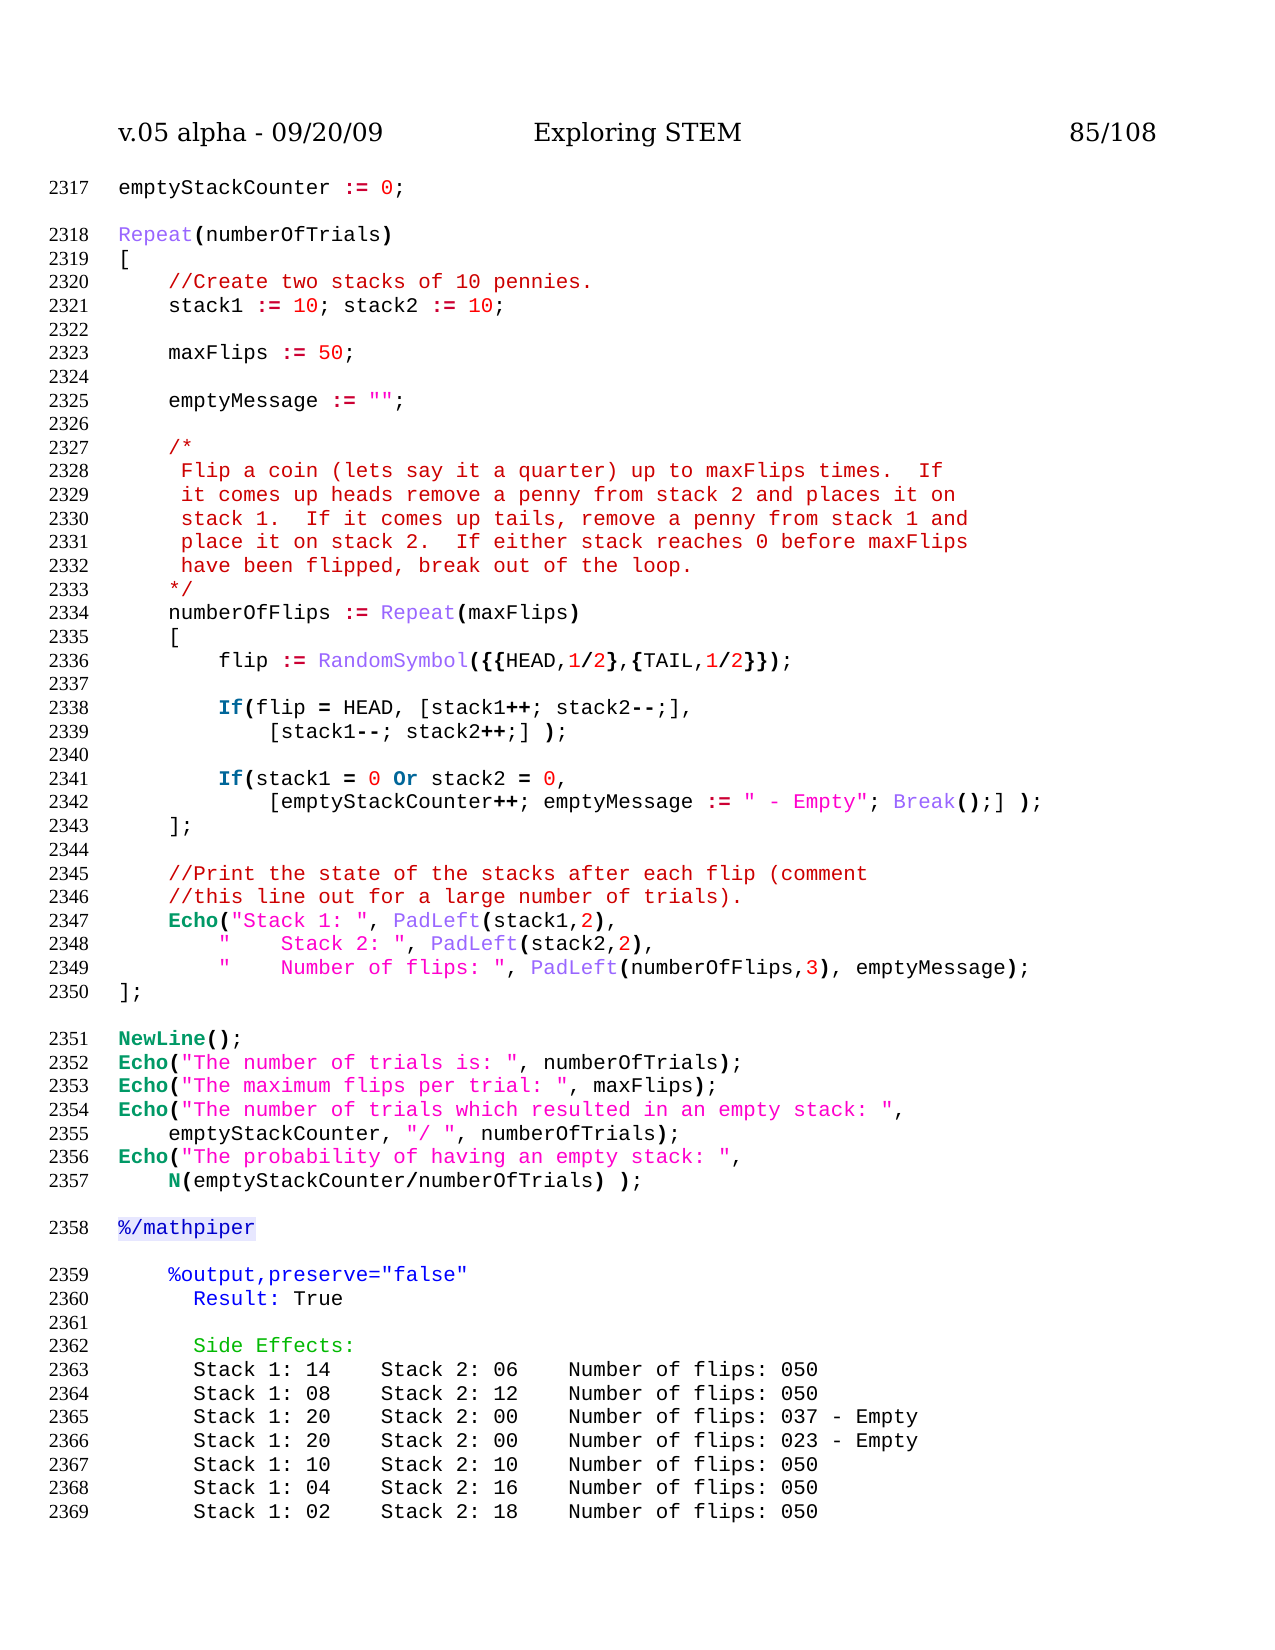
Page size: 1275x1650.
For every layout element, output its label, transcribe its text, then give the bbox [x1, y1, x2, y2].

text Result: True [118, 1288, 1157, 1312]
text Echo("Stack 1: ", PadLeft(stack1,2), [118, 910, 1157, 933]
text [stack1--; stack2++;] ); [118, 721, 1157, 744]
text Stack 1: 04 Stack 2: 16 Number of flips: 050 [118, 1477, 1157, 1501]
text If(flip = HEAD, [stack1++; stack2--;], [118, 697, 1157, 721]
text //this line out for a large number of trials). [118, 886, 1157, 910]
text Stack 1: 20 Stack 2: 00 Number of flips: 037 - Empty [118, 1406, 1157, 1430]
text Stack 1: 20 Stack 2: 00 Number of flips: 023 - Empty [118, 1430, 1157, 1454]
text //Create two stacks of 10 pennies. [118, 271, 1157, 295]
text Echo("The number of trials is: ", numberOfTrials); [118, 1052, 1157, 1075]
text numberOfFlips := Repeat(maxFlips) [118, 602, 1157, 626]
text Stack 1: 02 Stack 2: 18 Number of flips: 050 [118, 1501, 1157, 1524]
text " Stack 2: ", PadLeft(stack2,2), [118, 933, 1157, 957]
text it comes up heads remove a penny from stack 2 and places it on [118, 484, 1157, 508]
text Echo("The number of trials which resulted in an empty stack: ", [118, 1099, 1157, 1123]
text [ [118, 626, 1157, 650]
text %/mathpiper [118, 1217, 1157, 1241]
text Stack 1: 14 Stack 2: 06 Number of flips: 050 [118, 1359, 1157, 1383]
text NewLine(); [118, 1028, 1157, 1052]
text ]; [118, 815, 1157, 839]
text flip := RandomSymbol({{HEAD,1/2},{TAIL,1/2}}); [118, 650, 1157, 673]
text /* [118, 437, 1157, 461]
text emptyStackCounter := 0; [118, 177, 1157, 200]
text If(stack1 = 0 Or stack2 = 0, [118, 768, 1157, 792]
text ]; [118, 981, 1157, 1004]
text place it on stack 2. If either stack reaches 0 before maxFlips [118, 531, 1157, 555]
text N(emptyStackCounter/numberOfTrials) ); [118, 1170, 1157, 1193]
text [ [118, 248, 1157, 271]
text [emptyStackCounter++; emptyMessage := " - Empty"; Break();] ); [118, 792, 1157, 815]
text */ [118, 579, 1157, 602]
text Echo("The probability of having an empty stack: ", [118, 1146, 1157, 1170]
text have been flipped, break out of the loop. [118, 555, 1157, 579]
text " Number of flips: ", PadLeft(numberOfFlips,3), emptyMessage); [118, 957, 1157, 981]
text Stack 1: 10 Stack 2: 10 Number of flips: 050 [118, 1454, 1157, 1477]
text stack1 := 10; stack2 := 10; [118, 295, 1157, 319]
text maxFlips := 50; [118, 342, 1157, 366]
text %output,preserve="false" [118, 1264, 1157, 1288]
text Flip a coin (lets say it a quarter) up to maxFlips times. If [118, 461, 1157, 484]
text Echo("The maximum flips per trial: ", maxFlips); [118, 1075, 1157, 1099]
text //Print the state of the stacks after each flip (comment [118, 862, 1157, 886]
text Stack 1: 08 Stack 2: 12 Number of flips: 050 [118, 1383, 1157, 1406]
text emptyStackCounter, "/ ", numberOfTrials); [118, 1123, 1157, 1146]
text stack 1. If it comes up tails, remove a penny from stack 1 and [118, 508, 1157, 531]
text emptyMessage := ""; [118, 389, 1157, 413]
text Repeat(numberOfTrials) [118, 224, 1157, 248]
text Side Effects: [118, 1335, 1157, 1359]
